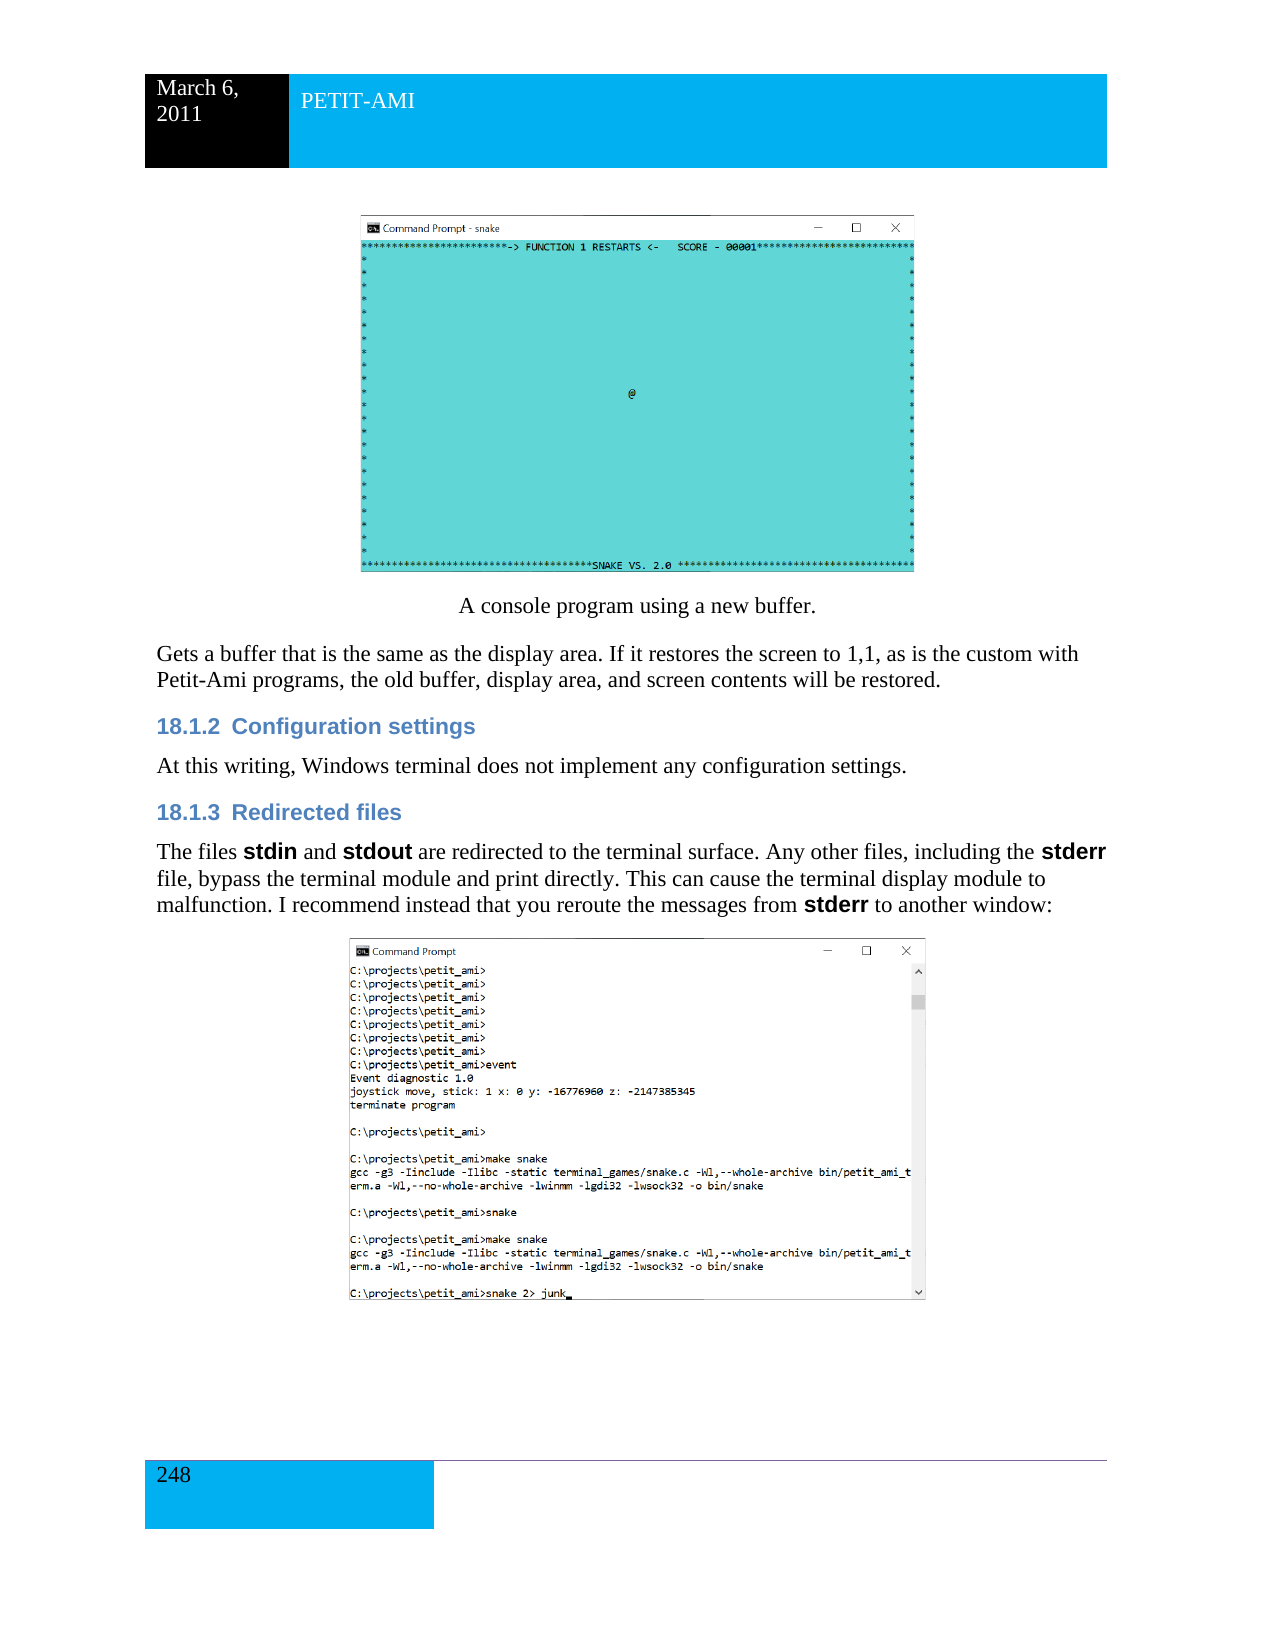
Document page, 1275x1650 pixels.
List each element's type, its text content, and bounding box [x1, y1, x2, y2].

text The files stdin and stdout are redirected to the terminal surface. Any other files, including the stderr file, bypass the terminal module and print directly. This can cause the terminal display module to malfunction. I recommend instead that you reroute the messages from stderr to another window: [156, 838, 1118, 917]
text A console program using a new buffer. [156, 593, 1118, 619]
subtitle Configuration settings [156, 713, 1118, 740]
text At this writing, Windows terminal does not implement any configuration settings. [156, 752, 1118, 778]
picture [349, 938, 926, 1300]
picture [360, 215, 915, 572]
text Gets a buffer that is the same as the display area. If it restores the screen to 1,1, as is the custom with Petit-Ami programs, the old buffer, display area, and screen contents will be restored. [156, 640, 1118, 692]
subtitle Redirected files [156, 799, 1118, 826]
